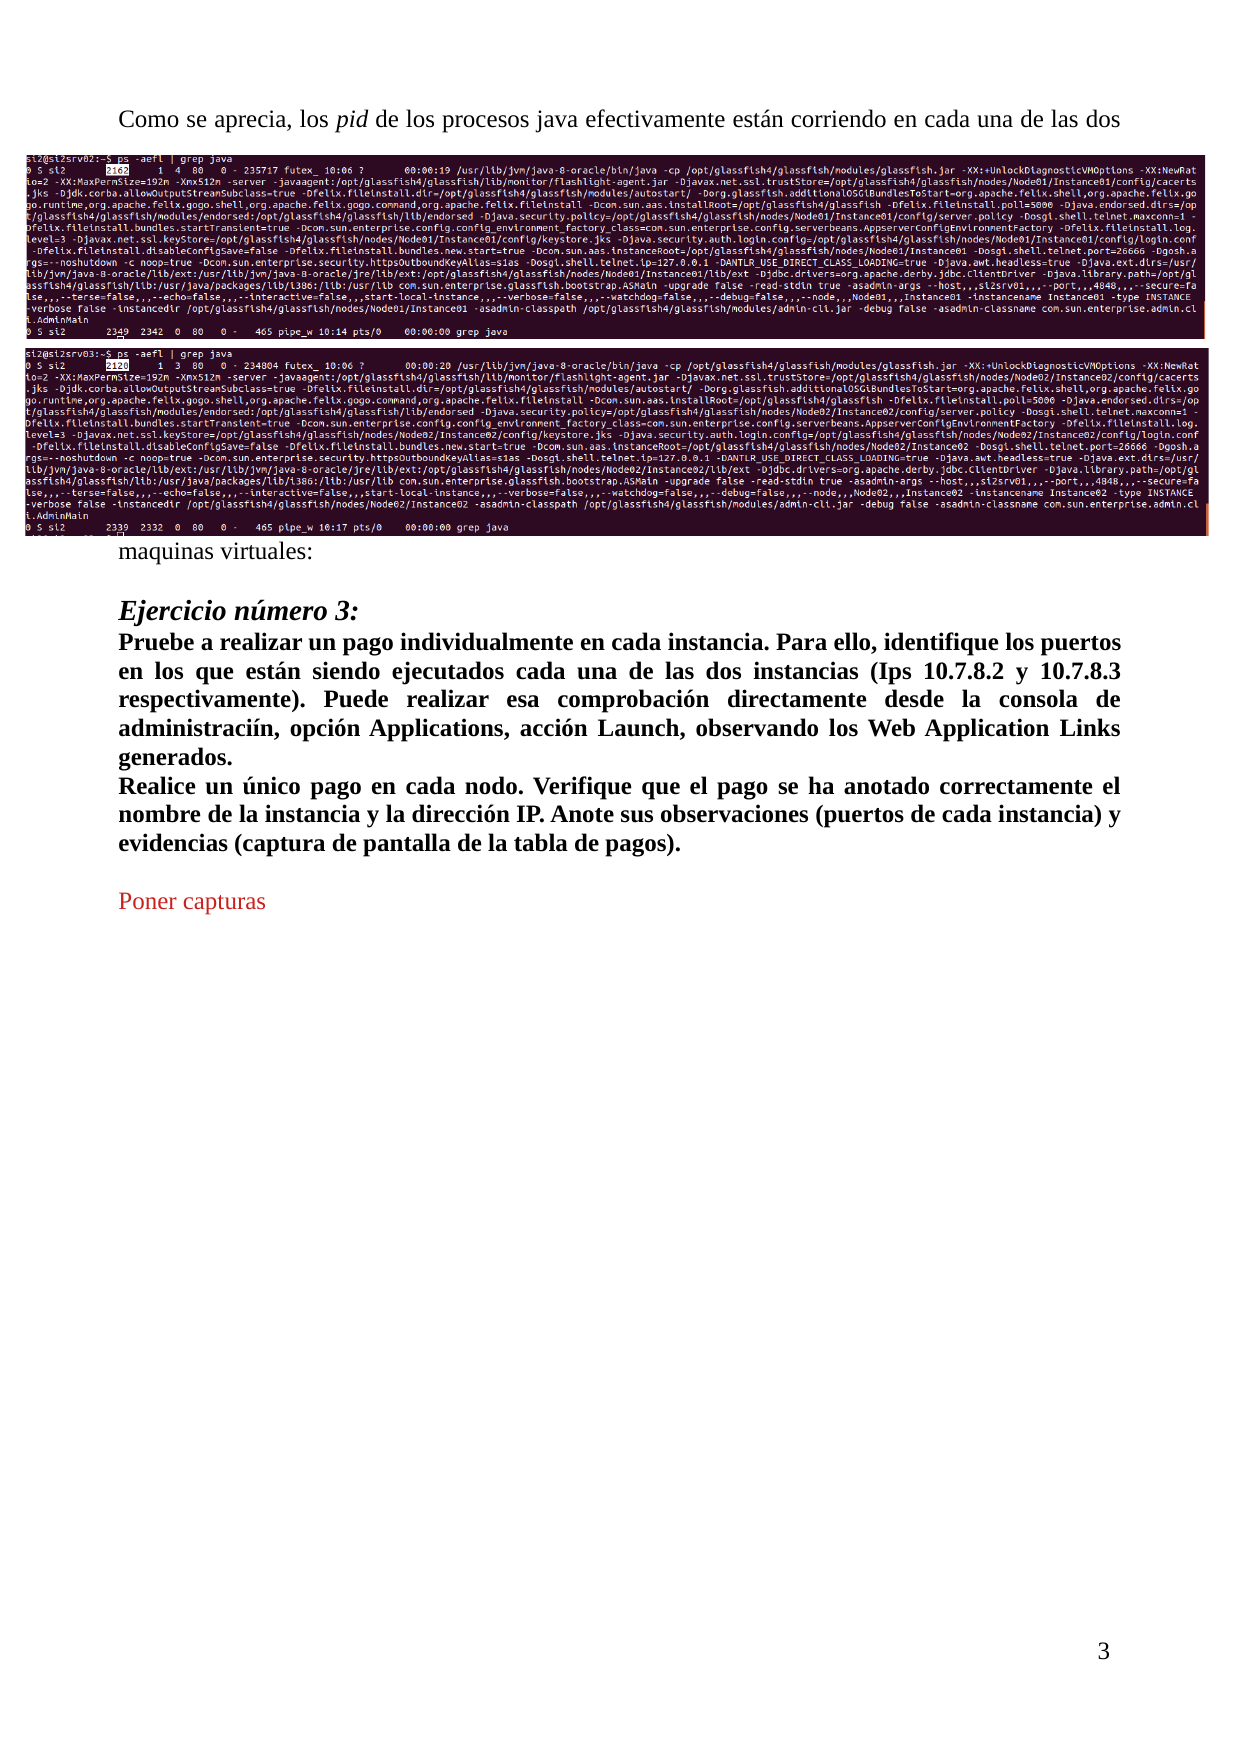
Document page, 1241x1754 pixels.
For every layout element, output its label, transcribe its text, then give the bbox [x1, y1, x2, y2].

text Ejercicio número 3: [118, 593, 1122, 627]
text Realice un único pago en cada nodo. Verifique que el pago se ha anotado correctamente el nombre de la instancia y la dirección IP. Anote sus observaciones (puertos de cada instancia) y evidencias (captura de pantalla de la tabla de pagos). [118, 771, 1122, 857]
text Como se aprecia, los pid de los procesos java efectivamente están corriendo en cada una de las dos [118, 104, 1122, 155]
text [118, 339, 1122, 348]
text maquinas virtuales: [118, 536, 1122, 565]
picture [26, 155, 1206, 339]
text Pruebe a realizar un pago individualmente en cada instancia. Para ello, identifique los puertos en los que están siendo ejecutados cada una de las dos instancias (Ips 10.7.8.2 y 10.7.8.3 respectivamente). Puede realizar esa comprobación directamente desde la consola de administraciín, opción Applications, acción Launch, observando los Web Application Links generados. [118, 627, 1122, 771]
picture [25, 348, 1209, 536]
text Poner capturas [118, 886, 1122, 914]
